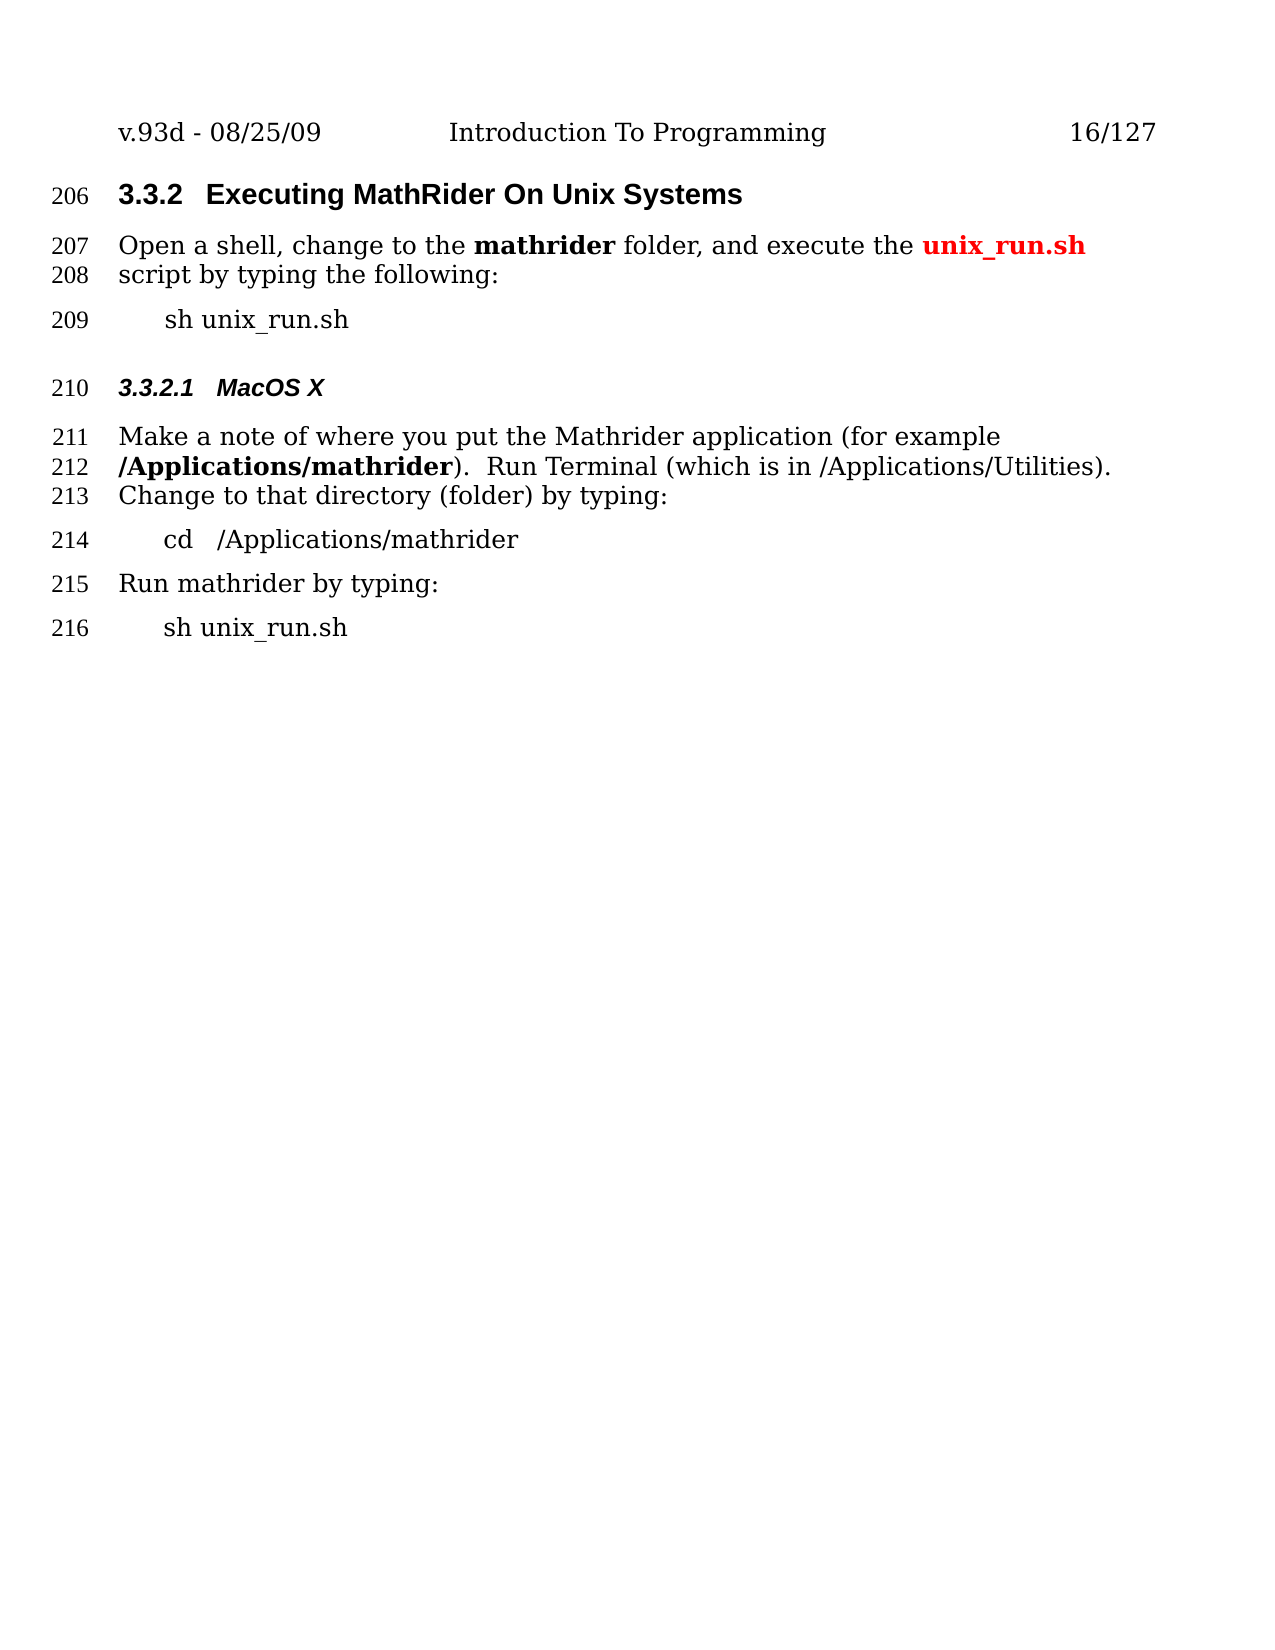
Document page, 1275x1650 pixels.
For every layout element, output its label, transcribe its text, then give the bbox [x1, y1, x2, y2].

text sh unix_run.sh [163, 613, 1157, 643]
text sh unix_run.sh [164, 305, 1157, 334]
text Open a shell, change to the mathrider folder, and execute the unix_run.sh script by typing the following: [118, 231, 1157, 290]
text cd /Applications/mathrider [163, 525, 1157, 554]
subtitle MacOS X [118, 373, 1157, 402]
text Run mathrider by typing: [118, 569, 1157, 598]
subtitle Executing MathRider On Unix Systems [118, 177, 1157, 210]
text Make a note of where you put the Mathrider application (for example /Applications/mathrider). Run Terminal (which is in /Applications/Utilities). Change to that directory (folder) by typing: [118, 422, 1157, 510]
